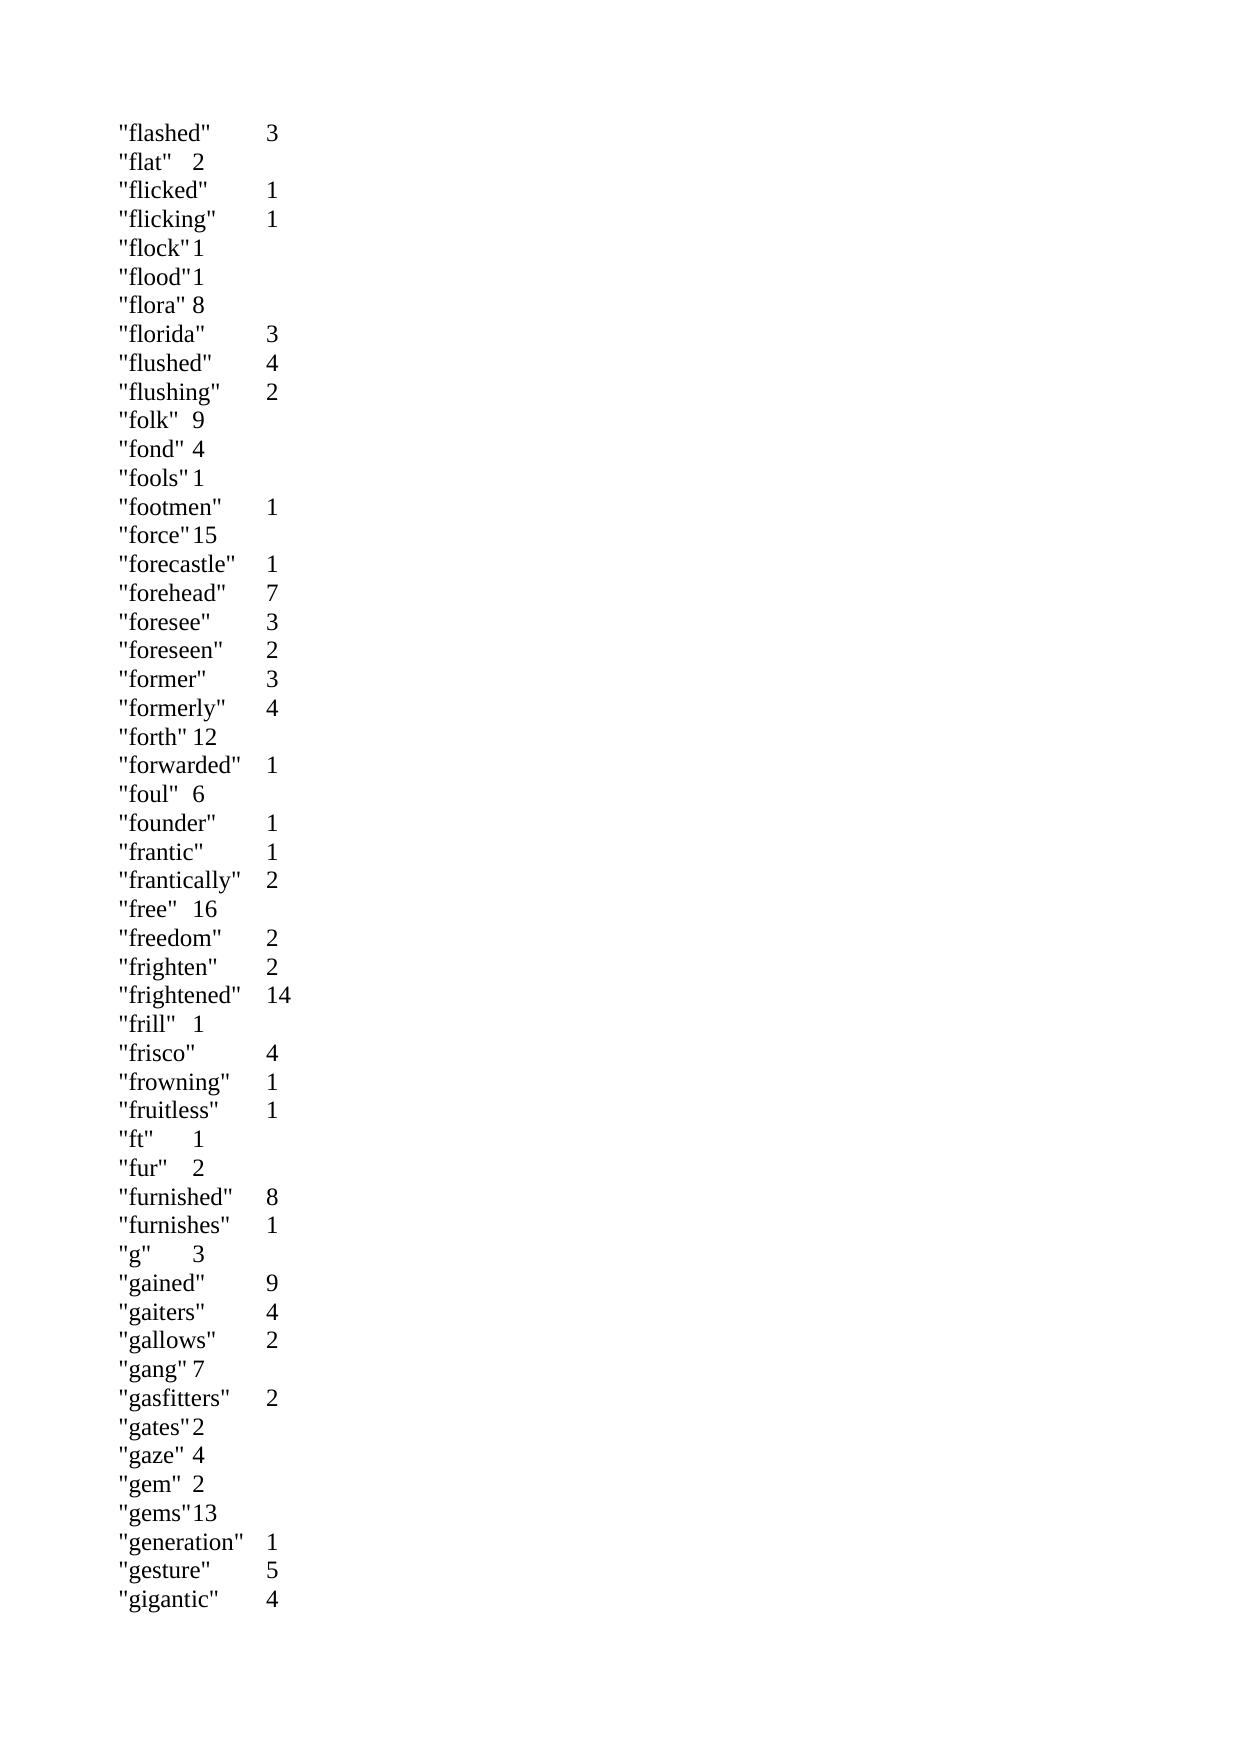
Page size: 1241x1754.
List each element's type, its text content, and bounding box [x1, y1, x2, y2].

text "gallows" 2 [118, 1326, 1122, 1354]
text "fruitless" 1 [118, 1096, 1122, 1124]
text "forehead" 7 [118, 578, 1122, 607]
text "flicking" 1 [118, 204, 1122, 233]
text "frantic" 1 [118, 837, 1122, 866]
text "fond" 4 [118, 434, 1122, 463]
text "generation" 1 [118, 1527, 1122, 1556]
text "gigantic" 4 [118, 1584, 1122, 1613]
text "gasfitters" 2 [118, 1383, 1122, 1412]
text "flood" 1 [118, 262, 1122, 291]
text "forecastle" 1 [118, 549, 1122, 578]
text "gesture" 5 [118, 1556, 1122, 1584]
text "fur" 2 [118, 1153, 1122, 1182]
text "gates" 2 [118, 1412, 1122, 1441]
text "flicked" 1 [118, 176, 1122, 204]
text "flushed" 4 [118, 348, 1122, 377]
text "foreseen" 2 [118, 636, 1122, 664]
text "gems" 13 [118, 1498, 1122, 1527]
text "furnished" 8 [118, 1182, 1122, 1211]
text "frighten" 2 [118, 952, 1122, 981]
text "flora" 8 [118, 291, 1122, 319]
text "former" 3 [118, 664, 1122, 693]
text "g" 3 [118, 1239, 1122, 1268]
text "flashed" 3 [118, 118, 1122, 147]
text "forth" 12 [118, 722, 1122, 751]
text "flushing" 2 [118, 377, 1122, 406]
text "formerly" 4 [118, 693, 1122, 722]
text "frowning" 1 [118, 1067, 1122, 1096]
text "florida" 3 [118, 319, 1122, 348]
text "footmen" 1 [118, 492, 1122, 521]
text "gem" 2 [118, 1469, 1122, 1498]
text "gained" 9 [118, 1268, 1122, 1297]
text "flock" 1 [118, 233, 1122, 262]
text "freedom" 2 [118, 923, 1122, 952]
text "frisco" 4 [118, 1038, 1122, 1067]
text "foul" 6 [118, 779, 1122, 808]
text "founder" 1 [118, 808, 1122, 837]
text "frightened" 14 [118, 981, 1122, 1009]
text "gang" 7 [118, 1354, 1122, 1383]
text "flat" 2 [118, 147, 1122, 176]
text "gaiters" 4 [118, 1297, 1122, 1326]
text "gaze" 4 [118, 1441, 1122, 1469]
text "fools" 1 [118, 463, 1122, 492]
text "folk" 9 [118, 406, 1122, 434]
text "forwarded" 1 [118, 751, 1122, 779]
text "force" 15 [118, 521, 1122, 549]
text "frantically" 2 [118, 866, 1122, 894]
text "furnishes" 1 [118, 1211, 1122, 1239]
text "frill" 1 [118, 1009, 1122, 1038]
text "free" 16 [118, 894, 1122, 923]
text "ft" 1 [118, 1124, 1122, 1153]
text "foresee" 3 [118, 607, 1122, 636]
